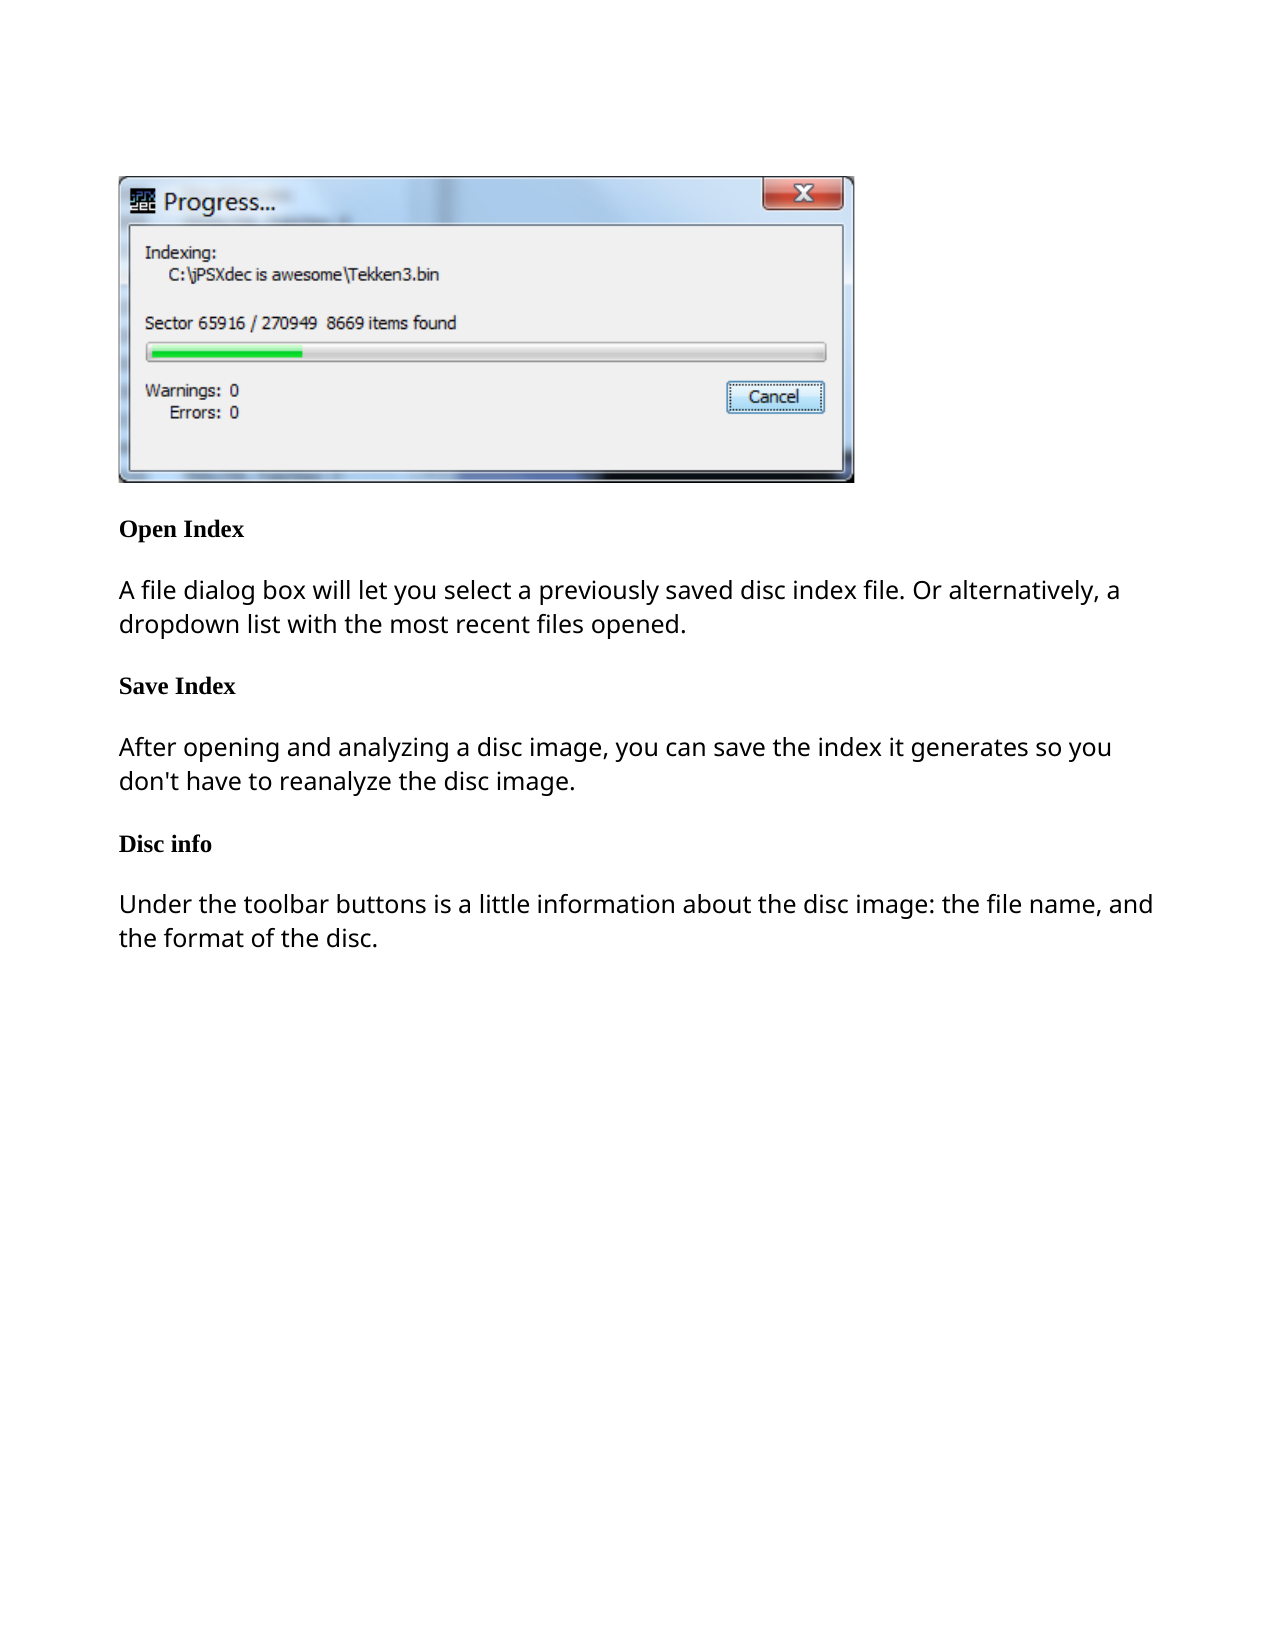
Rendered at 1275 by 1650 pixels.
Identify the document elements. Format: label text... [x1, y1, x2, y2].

text Under the toolbar buttons is a little information about the disc image: the file name, and the format of the disc. [118, 887, 1156, 955]
text After opening and analyzing a disc image, you can save the index it generates so you don't have to reanalyze the disc image. [118, 730, 1156, 798]
subtitle Save Index [118, 671, 1156, 700]
subtitle Open Index [118, 514, 1156, 543]
text A file dialog box will let you select a previously saved disc index file. Or alternatively, a dropdown list with the most recent files opened. [118, 572, 1156, 640]
subtitle Disc info [118, 829, 1156, 858]
picture [118, 176, 855, 483]
